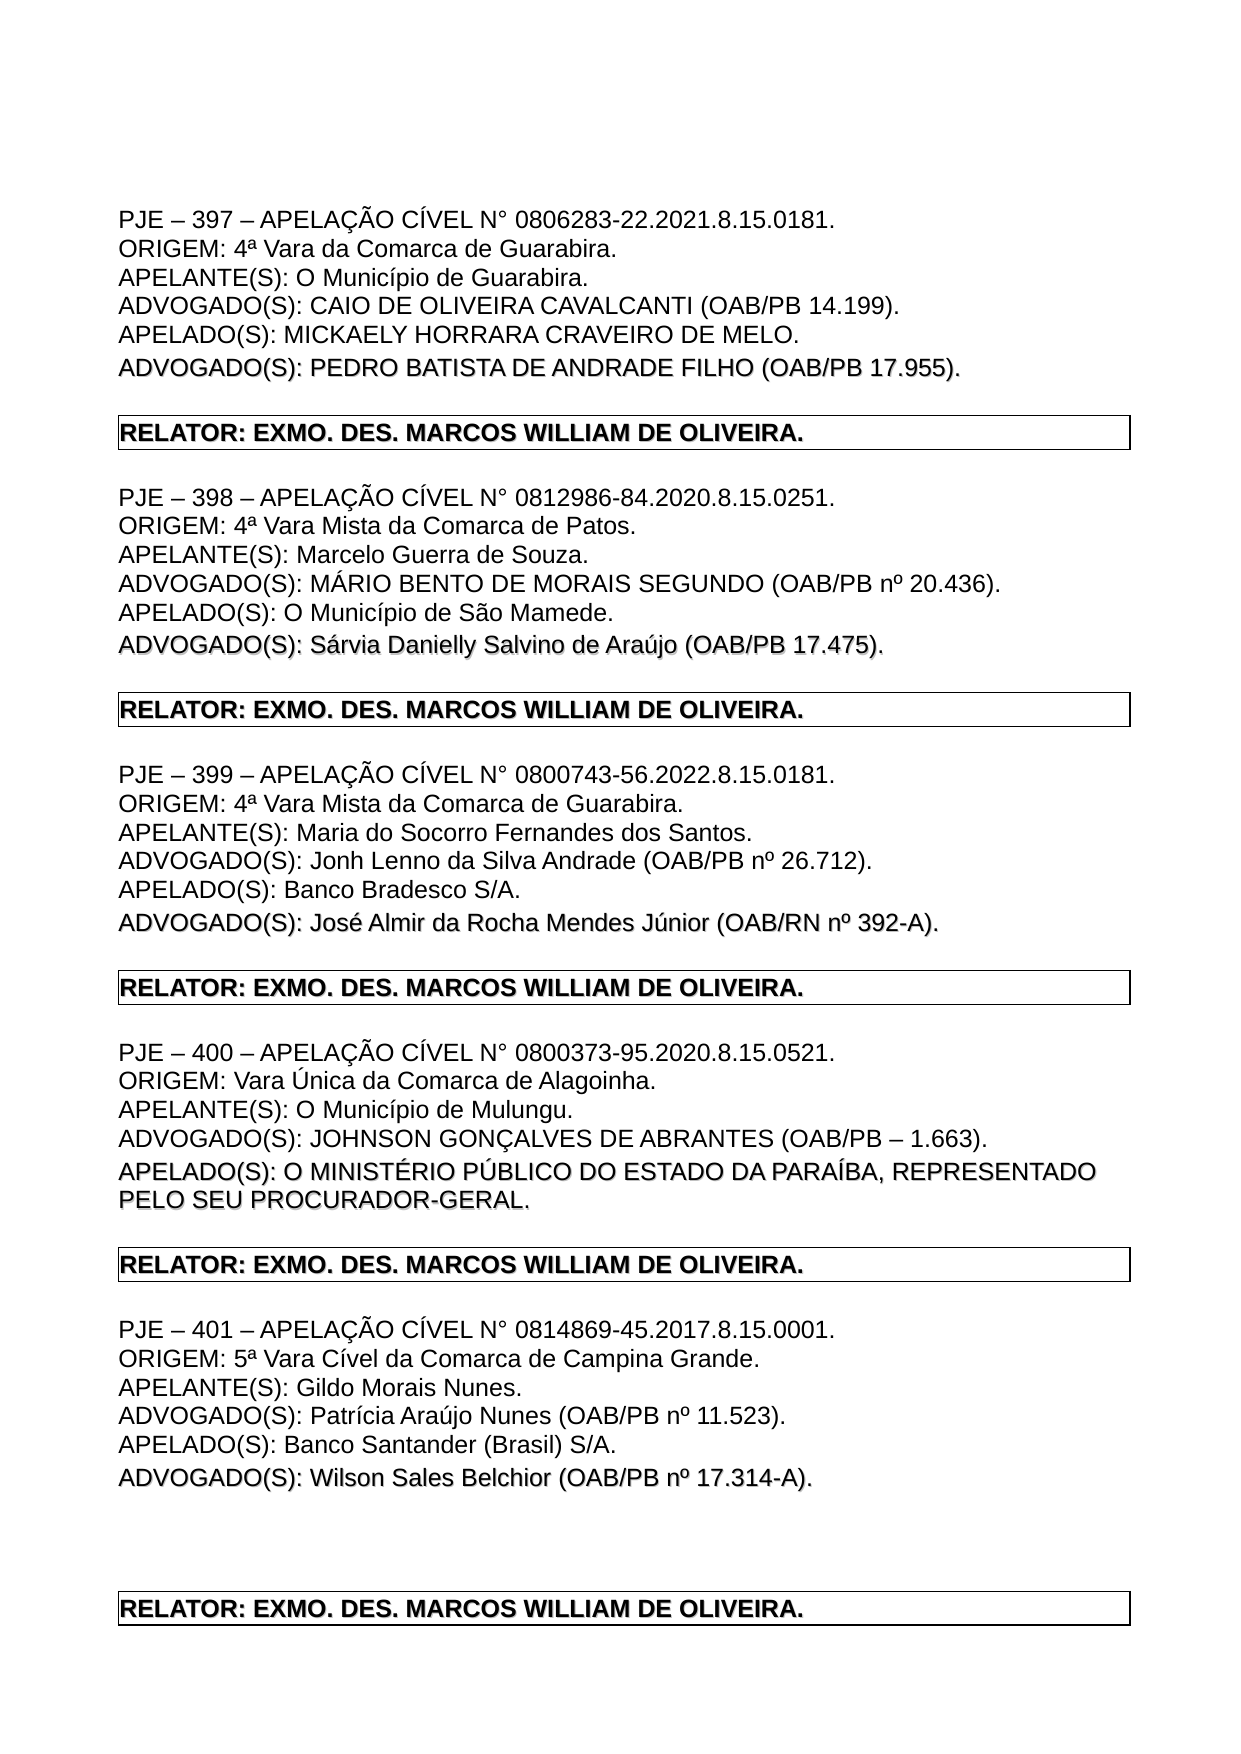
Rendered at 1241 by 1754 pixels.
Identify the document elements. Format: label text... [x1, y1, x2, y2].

text APELANTE(S): Maria do Socorro Fernandes dos Santos. [118, 818, 1122, 846]
text ADVOGADO(S): Jonh Lenno da Silva Andrade (OAB/PB nº 26.712). [118, 846, 1122, 875]
text ADVOGADO(S): Sárvia Danielly Salvino de Araújo (OAB/PB 17.475). [118, 631, 1131, 659]
text APELADO(S): Banco Bradesco S/A. [118, 875, 1122, 904]
text ADVOGADO(S): MÁRIO BENTO DE MORAIS SEGUNDO (OAB/PB nº 20.436). [118, 569, 1122, 598]
text ADVOGADO(S): CAIO DE OLIVEIRA CAVALCANTI (OAB/PB 14.199). [118, 291, 1122, 320]
text RELATOR: EXMO. DES. MARCOS WILLIAM DE OLIVEIRA. [119, 1592, 1129, 1624]
text ORIGEM: 4ª Vara da Comarca de Guarabira. [118, 234, 1122, 263]
text ADVOGADO(S): José Almir da Rocha Mendes Júnior (OAB/RN nº 392-A). [118, 908, 1131, 937]
text ORIGEM: 4ª Vara Mista da Comarca de Patos. [118, 511, 1122, 540]
text ADVOGADO(S): Patrícia Araújo Nunes (OAB/PB nº 11.523). [118, 1401, 1122, 1430]
text PJE – 400 – APELAÇÃO CÍVEL N° 0800373-95.2020.8.15.0521. [118, 1038, 1122, 1066]
text APELADO(S): MICKAELY HORRARA CRAVEIRO DE MELO. [118, 320, 1122, 349]
text ORIGEM: 4ª Vara Mista da Comarca de Guarabira. [118, 789, 1122, 818]
text RELATOR: EXMO. DES. MARCOS WILLIAM DE OLIVEIRA. [119, 416, 1129, 449]
text PJE – 399 – APELAÇÃO CÍVEL N° 0800743-56.2022.8.15.0181. [118, 760, 1122, 789]
text APELANTE(S): Marcelo Guerra de Souza. [118, 540, 1122, 569]
text PJE – 401 – APELAÇÃO CÍVEL N° 0814869-45.2017.8.15.0001. [118, 1315, 1122, 1344]
text APELADO(S): O Município de São Mamede. [118, 598, 1122, 626]
text ADVOGADO(S): Wilson Sales Belchior (OAB/PB nº 17.314-A). [118, 1463, 1131, 1492]
text APELANTE(S): O Município de Guarabira. [118, 263, 1122, 291]
text RELATOR: EXMO. DES. MARCOS WILLIAM DE OLIVEIRA. [119, 971, 1129, 1004]
text APELADO(S): Banco Santander (Brasil) S/A. [118, 1430, 1122, 1459]
text ORIGEM: Vara Única da Comarca de Alagoinha. [118, 1066, 1122, 1095]
text RELATOR: EXMO. DES. MARCOS WILLIAM DE OLIVEIRA. [119, 1248, 1129, 1281]
text ADVOGADO(S): PEDRO BATISTA DE ANDRADE FILHO (OAB/PB 17.955). [118, 353, 1131, 382]
text APELADO(S): O MINISTÉRIO PÚBLICO DO ESTADO DA PARAÍBA, REPRESENTADO PELO SEU PROCURADOR-GERAL. [118, 1157, 1131, 1214]
text ADVOGADO(S): JOHNSON GONÇALVES DE ABRANTES (OAB/PB – 1.663). [118, 1124, 1122, 1153]
text PJE – 398 – APELAÇÃO CÍVEL N° 0812986-84.2020.8.15.0251. [118, 483, 1122, 511]
text PJE – 397 – APELAÇÃO CÍVEL N° 0806283-22.2021.8.15.0181. [118, 205, 1122, 234]
text APELANTE(S): O Município de Mulungu. [118, 1095, 1122, 1124]
text RELATOR: EXMO. DES. MARCOS WILLIAM DE OLIVEIRA. [119, 693, 1129, 726]
text ORIGEM: 5ª Vara Cível da Comarca de Campina Grande. [118, 1344, 1122, 1373]
text APELANTE(S): Gildo Morais Nunes. [118, 1373, 1122, 1401]
